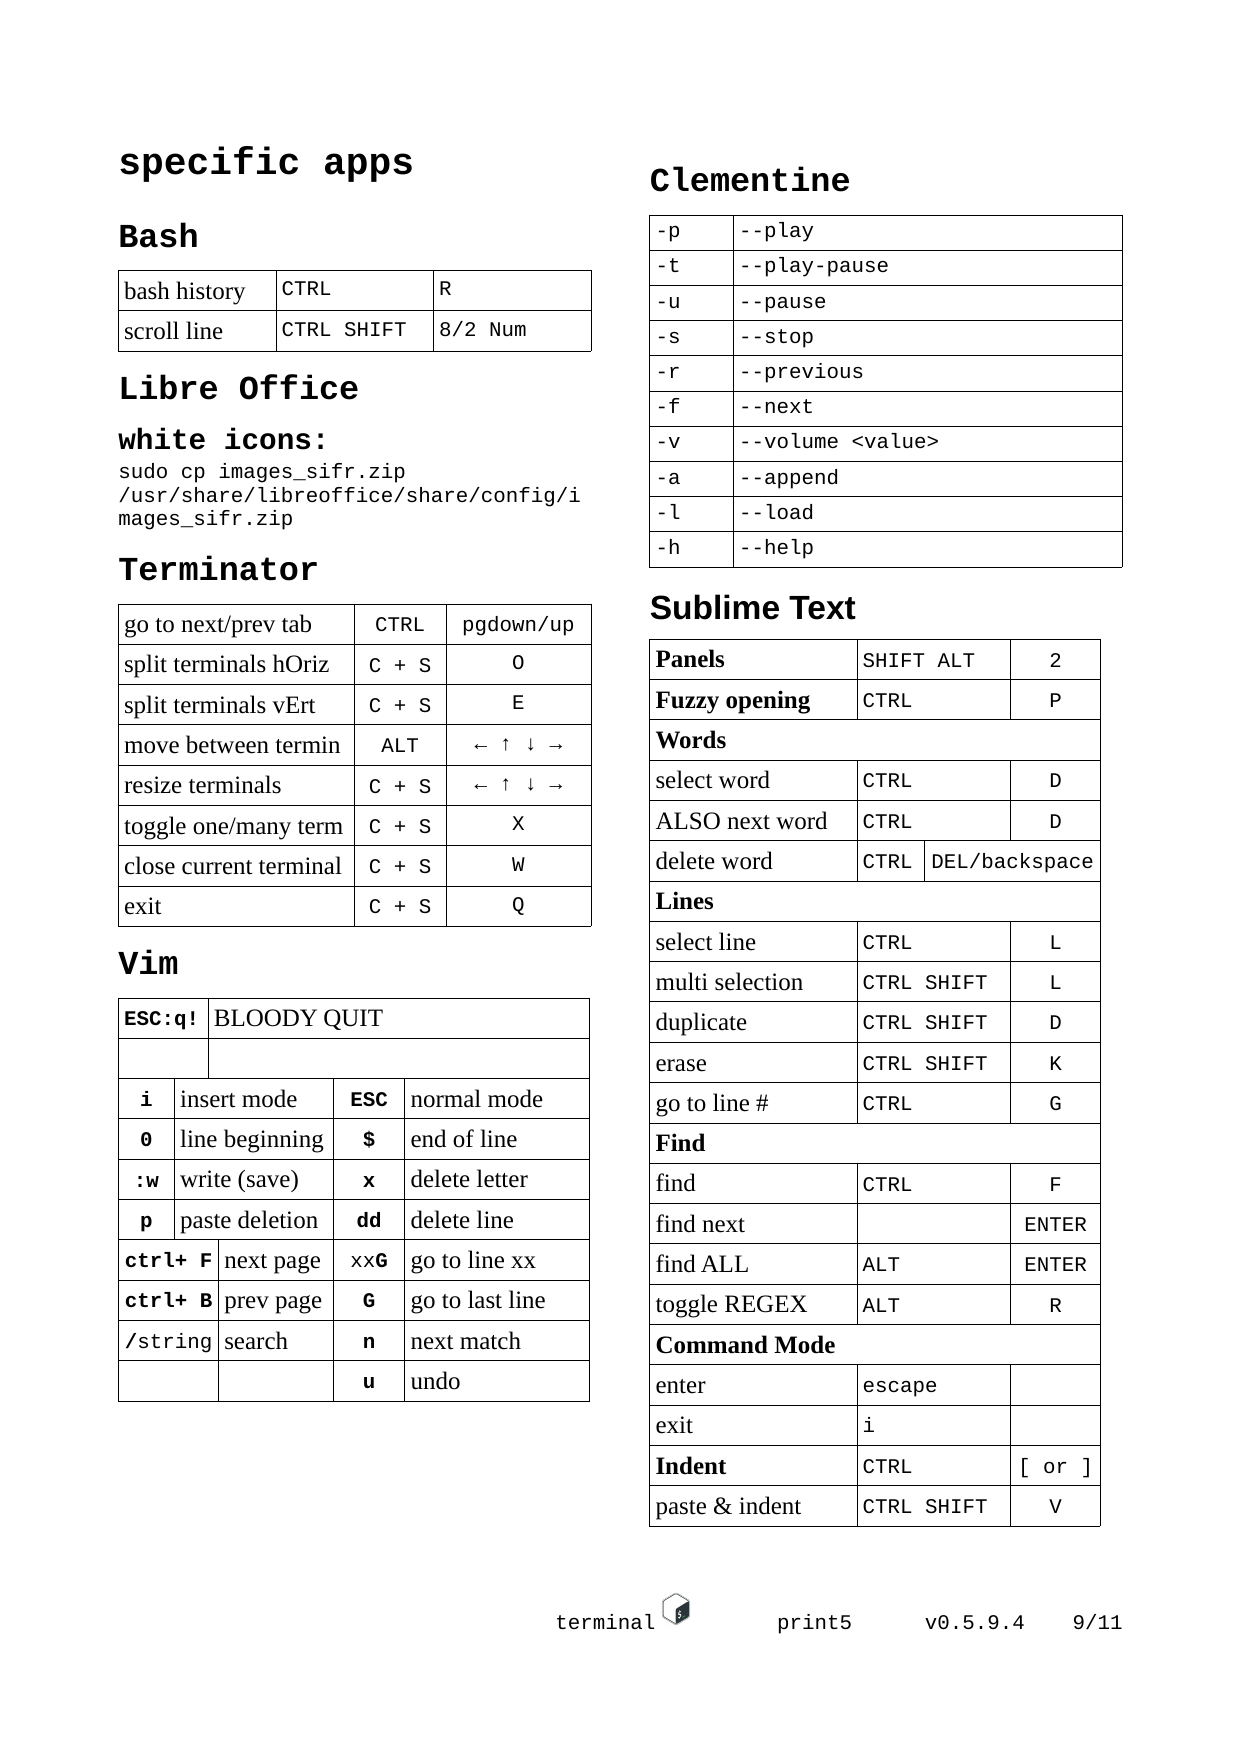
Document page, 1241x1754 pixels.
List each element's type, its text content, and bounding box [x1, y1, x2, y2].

table_header ESC:q! [119, 999, 208, 1038]
table_cell E [447, 685, 591, 724]
table_cell toggle REGEX [650, 1285, 857, 1324]
table_cell D [1011, 1002, 1100, 1042]
table_header SHIFT ALT [858, 640, 1010, 679]
table_cell --stop [734, 321, 1122, 355]
table_cell [209, 1039, 589, 1078]
table_cell enter [650, 1365, 857, 1404]
table_cell insert mode [175, 1079, 333, 1118]
table_cell K [1011, 1043, 1100, 1082]
table_cell select line [650, 922, 857, 961]
table_cell D [1011, 801, 1100, 840]
subtitle Bash [118, 219, 591, 257]
table_header R [434, 271, 591, 310]
table_cell erase [650, 1043, 857, 1082]
subtitle Sublime Text [649, 587, 1122, 626]
table_cell delete word [650, 841, 857, 881]
table_cell C + S [355, 846, 446, 886]
table_cell n [334, 1321, 404, 1360]
table_cell CTRL [858, 922, 1010, 961]
table_cell V [1011, 1486, 1100, 1526]
table_cell delete line [405, 1200, 589, 1239]
table_cell dd [334, 1200, 404, 1239]
table_cell --append [734, 462, 1122, 496]
table_cell p [119, 1200, 174, 1239]
table_cell exit [119, 887, 354, 926]
table_cell move between termin [119, 725, 354, 765]
table_cell u [334, 1361, 404, 1401]
table_cell R [1011, 1285, 1100, 1324]
table_cell Indent [650, 1446, 857, 1485]
table_cell search [219, 1321, 333, 1360]
table_cell line beginning [175, 1119, 333, 1159]
table_cell /string [119, 1321, 218, 1360]
table_header Panels [650, 640, 857, 679]
table_cell go to line # [650, 1083, 857, 1122]
table_cell Find [650, 1124, 1100, 1163]
table_header bash history [119, 271, 276, 310]
table_cell C + S [355, 645, 446, 684]
table_cell C + S [355, 685, 446, 724]
table_cell CTRL SHIFT [858, 1043, 1010, 1082]
table_cell X [447, 806, 591, 845]
table_cell i [858, 1406, 1010, 1445]
table_cell ENTER [1011, 1204, 1100, 1243]
table_cell D [1011, 761, 1100, 800]
table_cell [119, 1361, 218, 1401]
table_cell resize terminals [119, 766, 354, 805]
table_cell DEL/backspace [925, 841, 1100, 881]
table_cell Command Mode [650, 1325, 1100, 1364]
table_cell [ or ] [1011, 1446, 1100, 1485]
table_cell prev page [219, 1281, 333, 1320]
table_cell G [334, 1281, 404, 1320]
table_cell close current terminal [119, 846, 354, 886]
table_cell P [1011, 680, 1100, 719]
table_cell xxG [334, 1240, 404, 1279]
subtitle Clementine [649, 164, 1122, 202]
table_cell Q [447, 887, 591, 926]
table_header CTRL [355, 605, 446, 644]
table_header go to next/prev tab [119, 605, 354, 644]
table_header --play [734, 216, 1122, 250]
table_cell [858, 1204, 1010, 1243]
table_cell x [334, 1160, 404, 1199]
table_cell CTRL [858, 1446, 1010, 1485]
table_cell C + S [355, 806, 446, 845]
table_cell $ [334, 1119, 404, 1159]
table_cell escape [858, 1365, 1010, 1404]
table_cell ENTER [1011, 1244, 1100, 1284]
table_cell go to line xx [405, 1240, 589, 1279]
table_cell --load [734, 497, 1122, 531]
table_cell write (save) [175, 1160, 333, 1199]
subtitle specific apps [118, 143, 591, 186]
table_cell --play-pause [734, 251, 1122, 285]
table_cell normal mode [405, 1079, 589, 1118]
table_cell CTRL [858, 1164, 1010, 1203]
table_cell C + S [355, 766, 446, 805]
table_header CTRL [277, 271, 433, 310]
table_cell -l [650, 497, 733, 531]
subtitle Terminator [118, 553, 591, 591]
table_cell CTRL SHIFT [858, 1486, 1010, 1526]
table_cell delete letter [405, 1160, 589, 1199]
table_cell -r [650, 356, 733, 391]
table_cell F [1011, 1164, 1100, 1203]
table_cell CTRL SHIFT [277, 311, 433, 351]
table_cell -f [650, 392, 733, 426]
table_cell ALT [858, 1244, 1010, 1284]
text sudo cp images_sifr.zip /usr/share/libreoffice/share/config/images_sifr.zip [118, 461, 591, 532]
table_cell -v [650, 427, 733, 461]
table_cell ctrl+ F [119, 1240, 218, 1279]
table_cell i [119, 1079, 174, 1118]
table_cell [1011, 1406, 1100, 1445]
table_cell --previous [734, 356, 1122, 391]
table_cell select word [650, 761, 857, 800]
table_cell -a [650, 462, 733, 496]
table_cell C + S [355, 887, 446, 926]
table_cell duplicate [650, 1002, 857, 1042]
table_cell next match [405, 1321, 589, 1360]
table_cell W [447, 846, 591, 886]
table_cell ALT [858, 1285, 1010, 1324]
table_cell L [1011, 922, 1100, 961]
picture [655, 1588, 697, 1630]
table_header BLOODY QUIT [209, 999, 589, 1038]
table_cell end of line [405, 1119, 589, 1159]
table_cell go to last line [405, 1281, 589, 1320]
table_cell next page [219, 1240, 333, 1279]
table_cell -u [650, 286, 733, 320]
table_cell 8/2 Num [434, 311, 591, 351]
table_cell find [650, 1164, 857, 1203]
table_cell [1011, 1365, 1100, 1404]
table_header -p [650, 216, 733, 250]
table_cell G [1011, 1083, 1100, 1122]
table_cell Fuzzy opening [650, 680, 857, 719]
table_cell -s [650, 321, 733, 355]
table_header 2 [1011, 640, 1100, 679]
table_cell CTRL [858, 801, 1010, 840]
table_cell split terminals hOriz [119, 645, 354, 684]
table_cell L [1011, 962, 1100, 1001]
table_cell CTRL SHIFT [858, 1002, 1010, 1042]
table_cell O [447, 645, 591, 684]
table_cell -t [650, 251, 733, 285]
table_cell CTRL [858, 761, 1010, 800]
table_cell --volume <value> [734, 427, 1122, 461]
table_cell ESC [334, 1079, 404, 1118]
table_cell --next [734, 392, 1122, 426]
table_cell ALT [355, 725, 446, 765]
table_cell [119, 1039, 208, 1078]
table_cell exit [650, 1406, 857, 1445]
table_cell Words [650, 720, 1100, 759]
table_cell ← ↑ ↓ → [447, 766, 591, 805]
subtitle Vim [118, 947, 591, 985]
subtitle Libre Office [118, 371, 591, 409]
table_cell CTRL SHIFT [858, 962, 1010, 1001]
table_cell ← ↑ ↓ → [447, 725, 591, 765]
table_header pgdown/up [447, 605, 591, 644]
table_cell ctrl+ B [119, 1281, 218, 1320]
table_cell 0 [119, 1119, 174, 1159]
table_cell split terminals vErt [119, 685, 354, 724]
table_cell CTRL [858, 841, 924, 881]
table_cell paste & indent [650, 1486, 857, 1526]
table_cell undo [405, 1361, 589, 1401]
table_cell find ALL [650, 1244, 857, 1284]
table_cell :w [119, 1160, 174, 1199]
table_cell toggle one/many term [119, 806, 354, 845]
subtitle white icons: [118, 425, 591, 458]
table_cell [219, 1361, 333, 1401]
table_cell Lines [650, 882, 1100, 921]
table_cell scroll line [119, 311, 276, 351]
table_cell CTRL [858, 1083, 1010, 1122]
table_cell paste deletion [175, 1200, 333, 1239]
table_cell CTRL [858, 680, 1010, 719]
table_cell ALSO next word [650, 801, 857, 840]
table_cell find next [650, 1204, 857, 1243]
table_cell --help [734, 532, 1122, 567]
table_cell multi selection [650, 962, 857, 1001]
table_cell -h [650, 532, 733, 567]
table_cell --pause [734, 286, 1122, 320]
